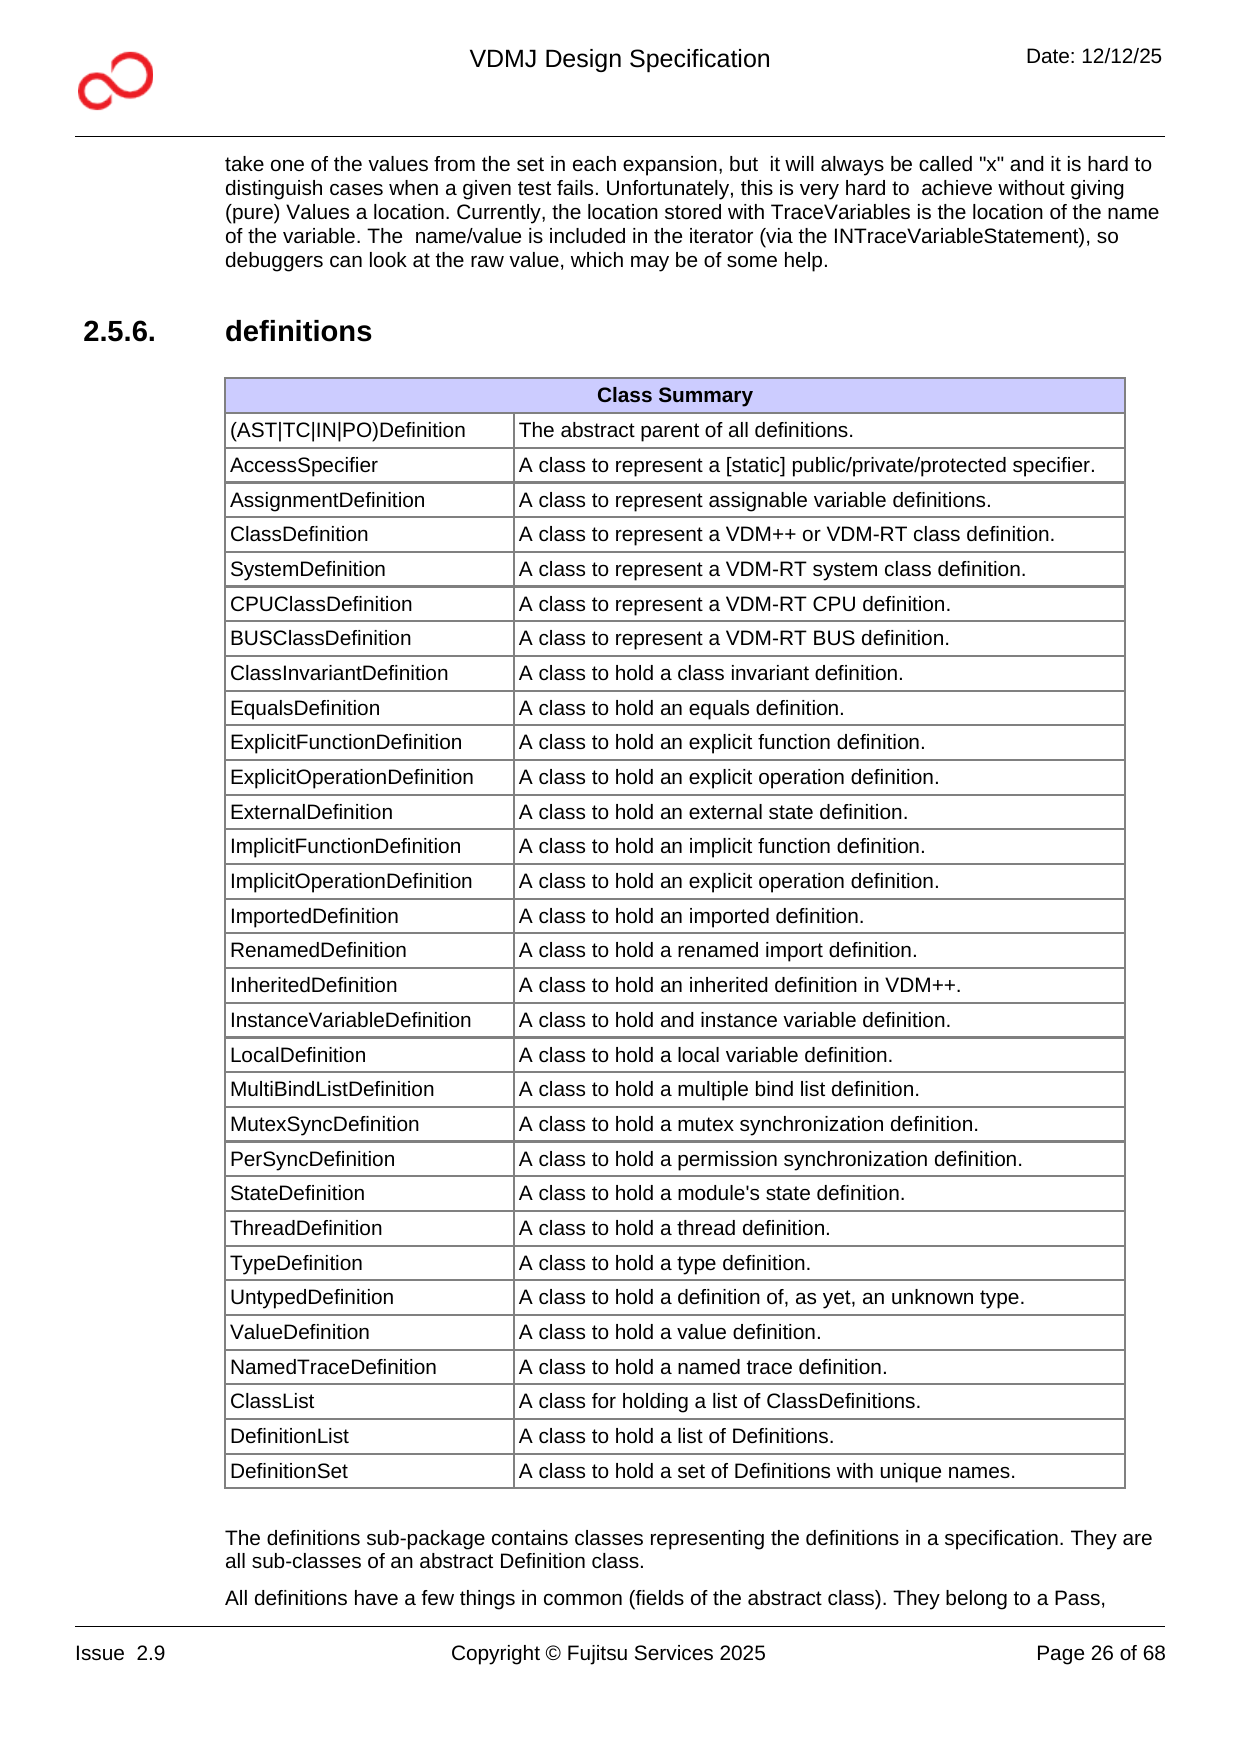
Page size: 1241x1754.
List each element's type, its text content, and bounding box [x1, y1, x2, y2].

table_cell ClassList [226, 1385, 513, 1418]
table_cell A class to hold and instance variable definition. [515, 1004, 1124, 1036]
table_cell BUSClassDefinition [226, 622, 513, 655]
table_cell TypeDefinition [226, 1247, 513, 1279]
table_cell A class to hold an equals definition. [515, 692, 1124, 724]
picture [78, 44, 153, 120]
table_cell A class to hold a local variable definition. [515, 1039, 1124, 1071]
table_cell A class to hold an explicit operation definition. [515, 865, 1124, 898]
text All definitions have a few things in common (fields of the abstract class). They belong to a Pass, [225, 1586, 1165, 1610]
table_cell The abstract parent of all definitions. [515, 414, 1124, 447]
table_cell A class to hold an explicit operation definition. [515, 761, 1124, 793]
table_cell A class for holding a list of ClassDefinitions. [515, 1385, 1124, 1418]
table_cell (AST|TC|IN|PO)Definition [226, 414, 513, 447]
table_cell RenamedDefinition [226, 934, 513, 967]
table_cell A class to hold a value definition. [515, 1316, 1124, 1348]
table_cell A class to hold a type definition. [515, 1247, 1124, 1279]
table_cell ValueDefinition [226, 1316, 513, 1348]
text take one of the values from the set in each expansion, but it will always be called "x" and it is hard to distinguish cases when a given test fails. Unfortunately, this is very hard to achieve without giving (pure) Values a location. Currently, the location stored with TraceVariables is the location of the name of the variable. The name/value is included in the iterator (via the INTraceVariableStatement), so debuggers can look at the raw value, which may be of some help. [225, 152, 1165, 272]
table_cell A class to hold a set of Definitions with unique names. [515, 1455, 1124, 1487]
table_cell A class to represent a VDM-RT BUS definition. [515, 622, 1124, 655]
table_cell ImportedDefinition [226, 900, 513, 932]
table_cell A class to hold a list of Definitions. [515, 1420, 1124, 1453]
table_cell A class to hold a module's state definition. [515, 1177, 1124, 1210]
table_cell A class to hold a mutex synchronization definition. [515, 1108, 1124, 1140]
table_cell MutexSyncDefinition [226, 1108, 513, 1140]
table_cell ClassInvariantDefinition [226, 657, 513, 689]
table_cell A class to represent a VDM-RT system class definition. [515, 553, 1124, 585]
table_cell DefinitionSet [226, 1455, 513, 1487]
table_cell SystemDefinition [226, 553, 513, 585]
table_cell UntypedDefinition [226, 1281, 513, 1314]
table_cell InheritedDefinition [226, 969, 513, 1002]
table_cell DefinitionList [226, 1420, 513, 1453]
table_cell A class to hold a renamed import definition. [515, 934, 1124, 967]
table_cell A class to hold an external state definition. [515, 796, 1124, 828]
table_cell A class to hold an imported definition. [515, 900, 1124, 932]
table_cell A class to represent a VDM-RT CPU definition. [515, 588, 1124, 620]
table_cell AccessSpecifier [226, 449, 513, 481]
table_cell ImplicitOperationDefinition [226, 865, 513, 898]
table_cell A class to hold a class invariant definition. [515, 657, 1124, 689]
text The definitions sub-package contains classes representing the definitions in a specification. They are all sub-classes of an abstract Definition class. [225, 1526, 1165, 1574]
table_cell A class to represent assignable variable definitions. [515, 484, 1124, 516]
table_cell StateDefinition [226, 1177, 513, 1210]
table_cell ClassDefinition [226, 518, 513, 551]
table_cell CPUClassDefinition [226, 588, 513, 620]
table_cell ThreadDefinition [226, 1212, 513, 1244]
table_cell ImplicitFunctionDefinition [226, 830, 513, 863]
table_cell ExternalDefinition [226, 796, 513, 828]
table_cell A class to hold a thread definition. [515, 1212, 1124, 1244]
table_cell A class to hold a definition of, as yet, an unknown type. [515, 1281, 1124, 1314]
table_header Class Summary [226, 379, 1124, 412]
table_cell A class to hold an inherited definition in VDM++. [515, 969, 1124, 1002]
table_cell AssignmentDefinition [226, 484, 513, 516]
table_cell A class to represent a [static] public/private/protected specifier. [515, 449, 1124, 481]
table_cell A class to hold an explicit function definition. [515, 726, 1124, 759]
table_cell A class to hold a permission synchronization definition. [515, 1143, 1124, 1175]
table_cell A class to hold a named trace definition. [515, 1351, 1124, 1383]
table_cell MultiBindListDefinition [226, 1073, 513, 1106]
table_cell NamedTraceDefinition [226, 1351, 513, 1383]
table_cell LocalDefinition [226, 1039, 513, 1071]
table_cell ExplicitOperationDefinition [226, 761, 513, 793]
table_cell A class to represent a VDM++ or VDM-RT class definition. [515, 518, 1124, 551]
table_cell A class to hold a multiple bind list definition. [515, 1073, 1124, 1106]
table_cell PerSyncDefinition [226, 1143, 513, 1175]
table_cell A class to hold an implicit function definition. [515, 830, 1124, 863]
table_cell ExplicitFunctionDefinition [226, 726, 513, 759]
subtitle definitions [75, 315, 1165, 347]
table_cell EqualsDefinition [226, 692, 513, 724]
table_cell InstanceVariableDefinition [226, 1004, 513, 1036]
